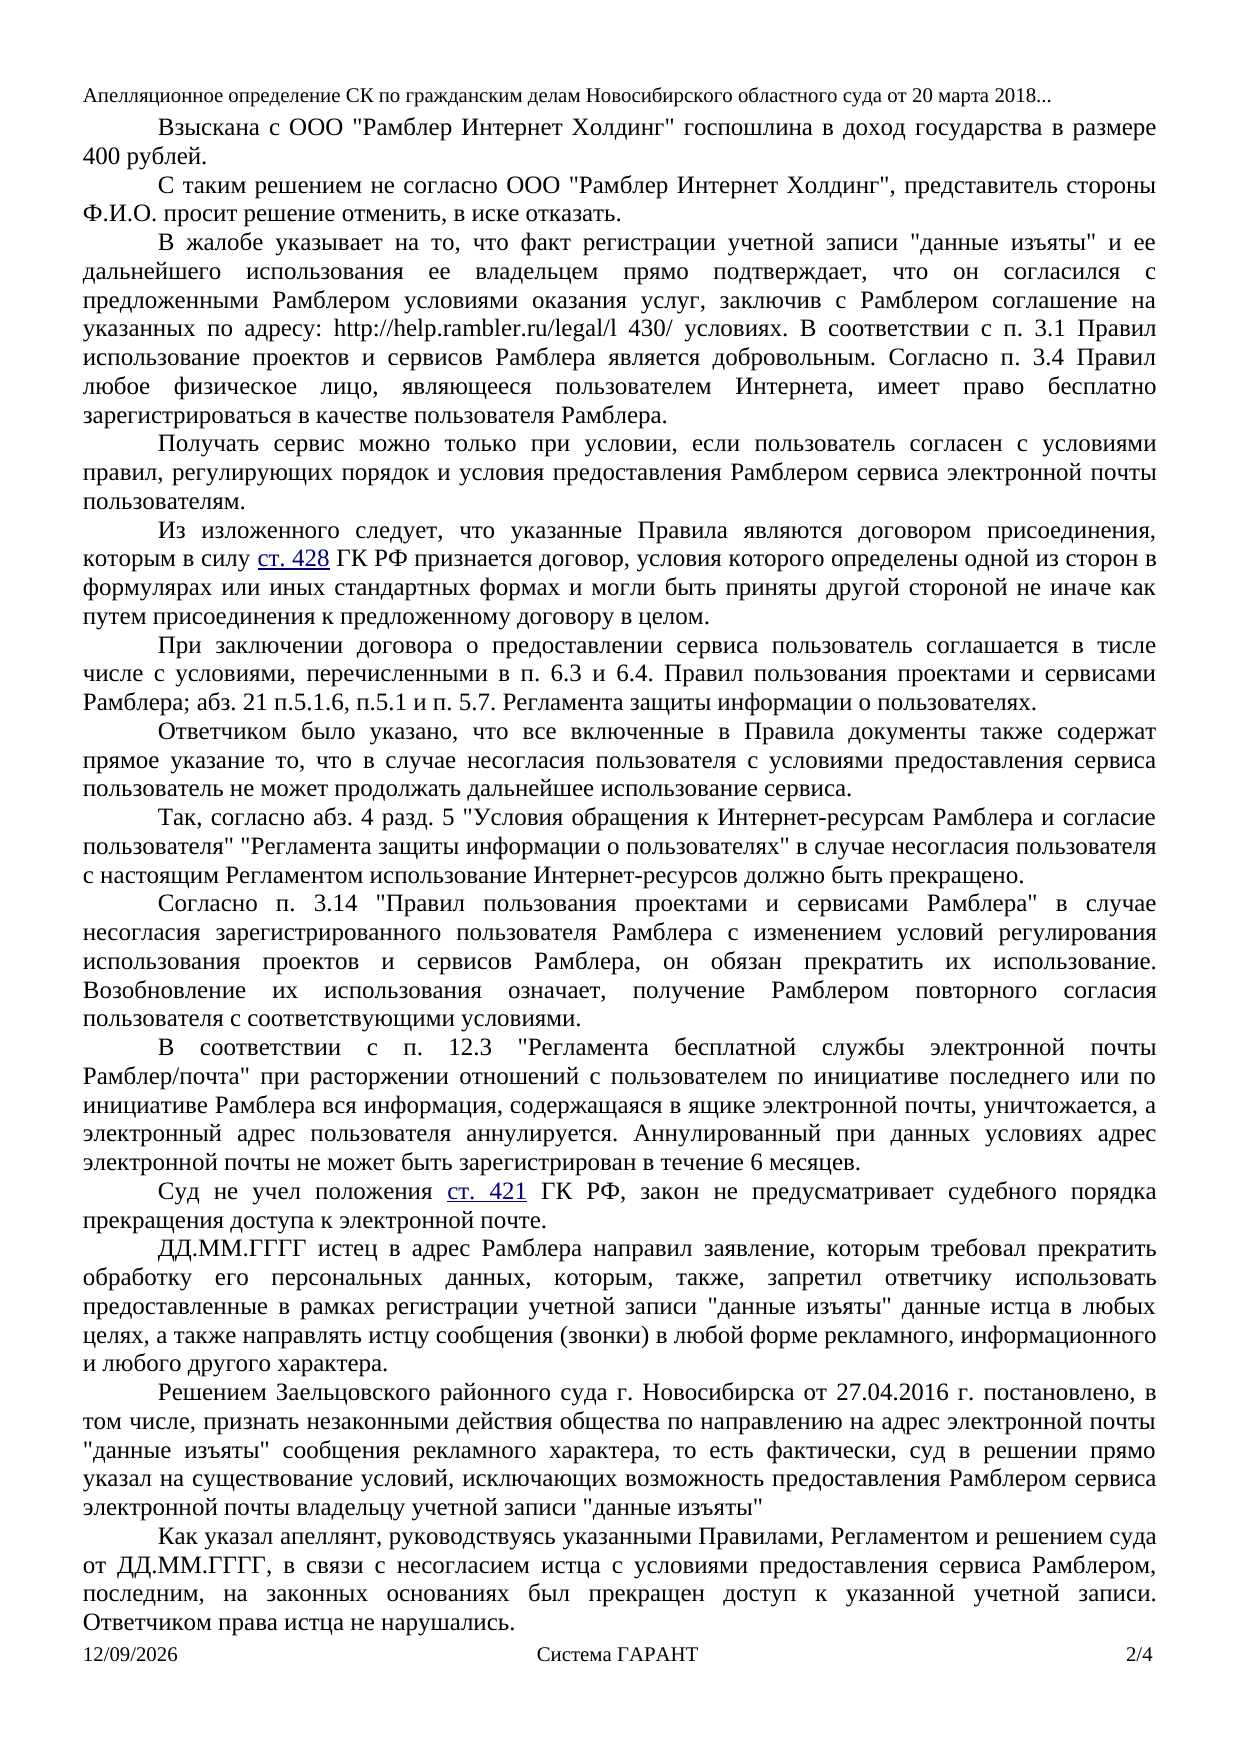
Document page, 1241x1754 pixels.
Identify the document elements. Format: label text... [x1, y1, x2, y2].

text В жалобе указывает на то, что факт регистрации учетной записи "данные изъяты" и ее дальнейшего использования ее владельцем прямо подтверждает, что он согласился с предложенными Рамблером условиями оказания услуг, заключив с Рамблером соглашение на указанных по адресу: http://help.rambler.ru/legal/l 430/ условиях. В соответствии с п. 3.1 Правил использование проектов и сервисов Рамблера является добровольным. Согласно п. 3.4 Правил любое физическое лицо, являющееся пользователем Интернета, имеет право бесплатно зарегистрироваться в качестве пользователя Рамблера. [83, 227, 1157, 428]
text ДД.ММ.ГГГГ истец в адрес Рамблера направил заявление, которым требовал прекратить обработку его персональных данных, которым, также, запретил ответчику использовать предоставленные в рамках регистрации учетной записи "данные изъяты" данные истца в любых целях, а также направлять истцу сообщения (звонки) в любой форме рекламного, информационного и любого другого характера. [83, 1233, 1157, 1377]
text При заключении договора о предоставлении сервиса пользователь соглашается в тисле числе с условиями, перечисленными в п. 6.3 и 6.4. Правил пользования проектами и сервисами Рамблера; абз. 21 п.5.1.6, п.5.1 и п. 5.7. Регламента защиты информации о пользователях. [83, 630, 1157, 716]
text С таким решением не согласно ООО "Рамблер Интернет Холдинг", представитель стороны Ф.И.О. просит решение отменить, в иске отказать. [83, 170, 1157, 227]
text Как указал апеллянт, руководствуясь указанными Правилами, Регламентом и решением суда от ДД.ММ.ГГГГ, в связи с несогласием истца с условиями предоставления сервиса Рамблером, последним, на законных основаниях был прекращен доступ к указанной учетной записи. Ответчиком права истца не нарушались. [83, 1521, 1157, 1636]
text Из изложенного следует, что указанные Правила являются договором присоединения, которым в силу ст. 428 ГК РФ признается договор, условия которого определены одной из сторон в формулярах или иных стандартных формах и могли быть приняты другой стороной не иначе как путем присоединения к предложенному договору в целом. [83, 515, 1157, 630]
text Суд не учел положения ст. 421 ГК РФ, закон не предусматривает судебного порядка прекращения доступа к электронной почте. [83, 1176, 1157, 1233]
text Ответчиком было указано, что все включенные в Правила документы также содержат прямое указание то, что в случае несогласия пользователя с условиями предоставления сервиса пользователь не может продолжать дальнейшее использование сервиса. [83, 716, 1157, 802]
text В соответствии с п. 12.3 "Регламента бесплатной службы электронной почты Рамблер/почта" при расторжении отношений с пользователем по инициативе последнего или по инициативе Рамблера вся информация, содержащаяся в ящике электронной почты, уничтожается, а электронный адрес пользователя аннулируется. Аннулированный при данных условиях адрес электронной почты не может быть зарегистрирован в течение 6 месяцев. [83, 1032, 1157, 1176]
text Согласно п. 3.14 "Правил пользования проектами и сервисами Рамблера" в случае несогласия зарегистрированного пользователя Рамблера с изменением условий регулирования использования проектов и сервисов Рамблера, он обязан прекратить их использование. Возобновление их использования означает, получение Рамблером повторного согласия пользователя с соответствующими условиями. [83, 888, 1157, 1032]
text Решением Заельцовского районного суда г. Новосибирска от 27.04.2016 г. постановлено, в том числе, признать незаконными действия общества по направлению на адрес электронной почты "данные изъяты" сообщения рекламного характера, то есть фактически, суд в решении прямо указал на существование условий, исключающих возможность предоставления Рамблером сервиса электронной почты владельцу учетной записи "данные изъяты" [83, 1377, 1157, 1521]
text Так, согласно абз. 4 разд. 5 "Условия обращения к Интернет-ресурсам Рамблера и согласие пользователя" "Регламента защиты информации о пользователях" в случае несогласия пользователя с настоящим Регламентом использование Интернет-ресурсов должно быть прекращено. [83, 802, 1157, 888]
text Получать сервис можно только при условии, если пользователь согласен с условиями правил, регулирующих порядок и условия предоставления Рамблером сервиса электронной почты пользователям. [83, 428, 1157, 515]
text Взыскана с ООО "Рамблер Интернет Холдинг" госпошлина в доход государства в размере 400 рублей. [83, 112, 1157, 170]
